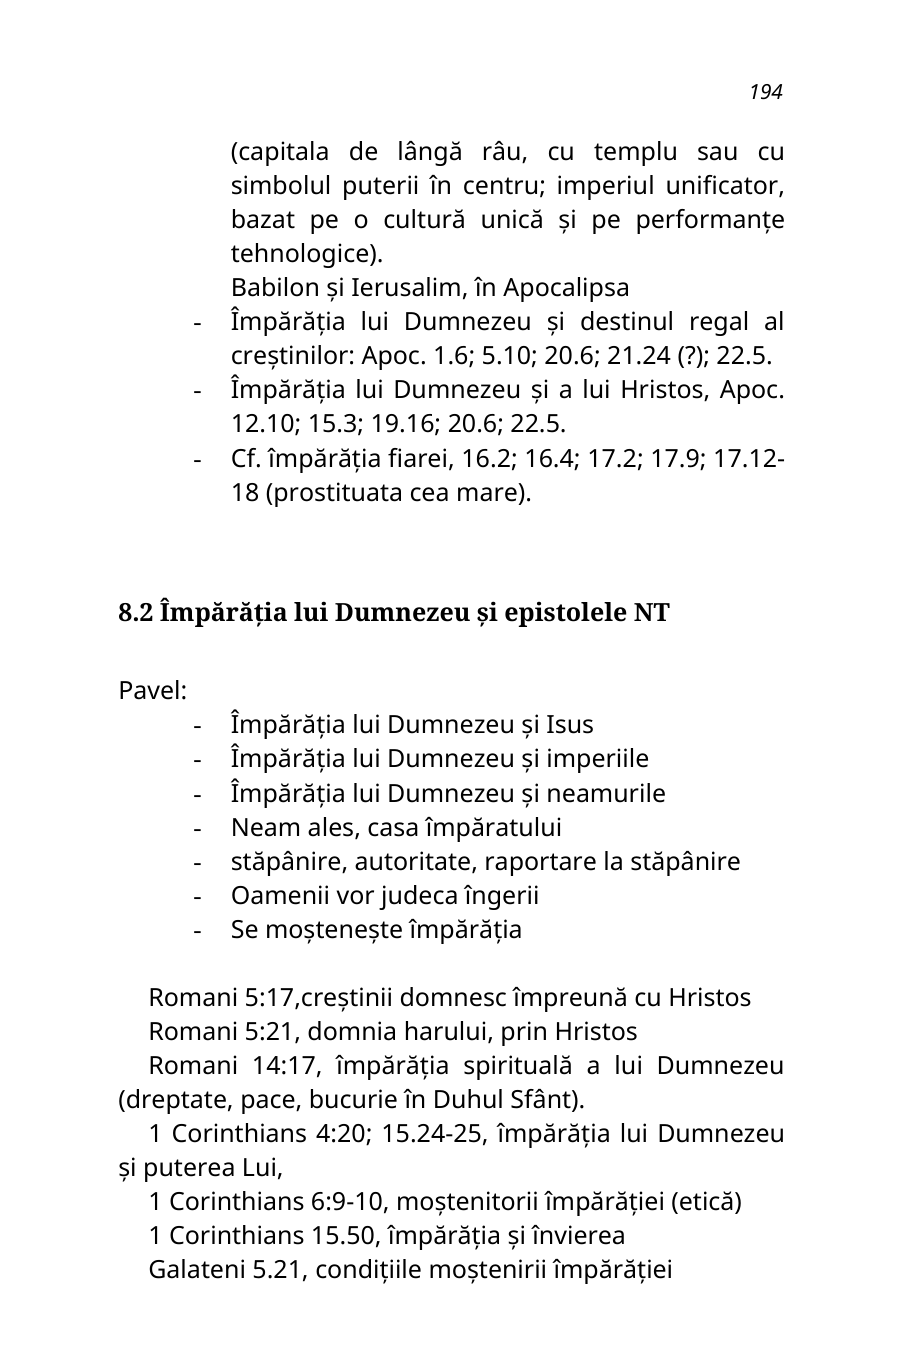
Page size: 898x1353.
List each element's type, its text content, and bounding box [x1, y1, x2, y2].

list Oamenii vor judeca îngerii [193, 877, 786, 911]
text 1 Corinthians 15.50, împărăţia şi învierea [118, 1218, 786, 1252]
text Pavel: [118, 673, 786, 707]
list Împărăţia lui Dumnezeu şi a lui Hristos, Apoc. 12.10; 15.3; 19.16; 20.6; 22.5. [193, 372, 786, 440]
text Galateni 5.21, condiţiile moştenirii împărăţiei [118, 1252, 786, 1286]
list stăpânire, autoritate, raportare la stăpânire [193, 843, 786, 877]
text Babilon şi Ierusalim, în Apocalipsa [231, 270, 786, 304]
list Împărăţia lui Dumnezeu şi neamurile [193, 775, 786, 809]
list Împărăţia lui Dumnezeu şi Isus [193, 707, 786, 741]
text 1 Corinthians 6:9-10, moştenitorii împărăţiei (etică) [118, 1184, 786, 1218]
text (capitala de lângă râu, cu templu sau cu simbolul puterii în centru; imperiul unificator, bazat pe o cultură unică şi pe performanţe tehnologice). [231, 134, 786, 270]
list Împărăţia lui Dumnezeu şi destinul regal al creştinilor: Apoc. 1.6; 5.10; 20.6; 21.24 (?); 22.5. [193, 304, 786, 372]
text 1 Corinthians 4:20; 15.24-25, împărăţia lui Dumnezeu şi puterea Lui, [118, 1116, 786, 1184]
list Neam ales, casa împăratului [193, 809, 786, 843]
list Se moşteneşte împărăţia [193, 911, 786, 946]
text Romani 5:21, domnia harului, prin Hristos [118, 1014, 786, 1048]
text Romani 5:17,creştinii domnesc împreună cu Hristos [118, 979, 786, 1014]
subtitle 8.2 Împărăţia lui Dumnezeu şi epistolele NT [118, 601, 786, 626]
list Împărăţia lui Dumnezeu şi imperiile [193, 741, 786, 775]
text Romani 14:17, împărăţia spirituală a lui Dumnezeu (dreptate, pace, bucurie în Duhul Sfânt). [118, 1048, 786, 1116]
list Cf. împărăţia fiarei, 16.2; 16.4; 17.2; 17.9; 17.12-18 (prostituata cea mare). [193, 440, 786, 508]
